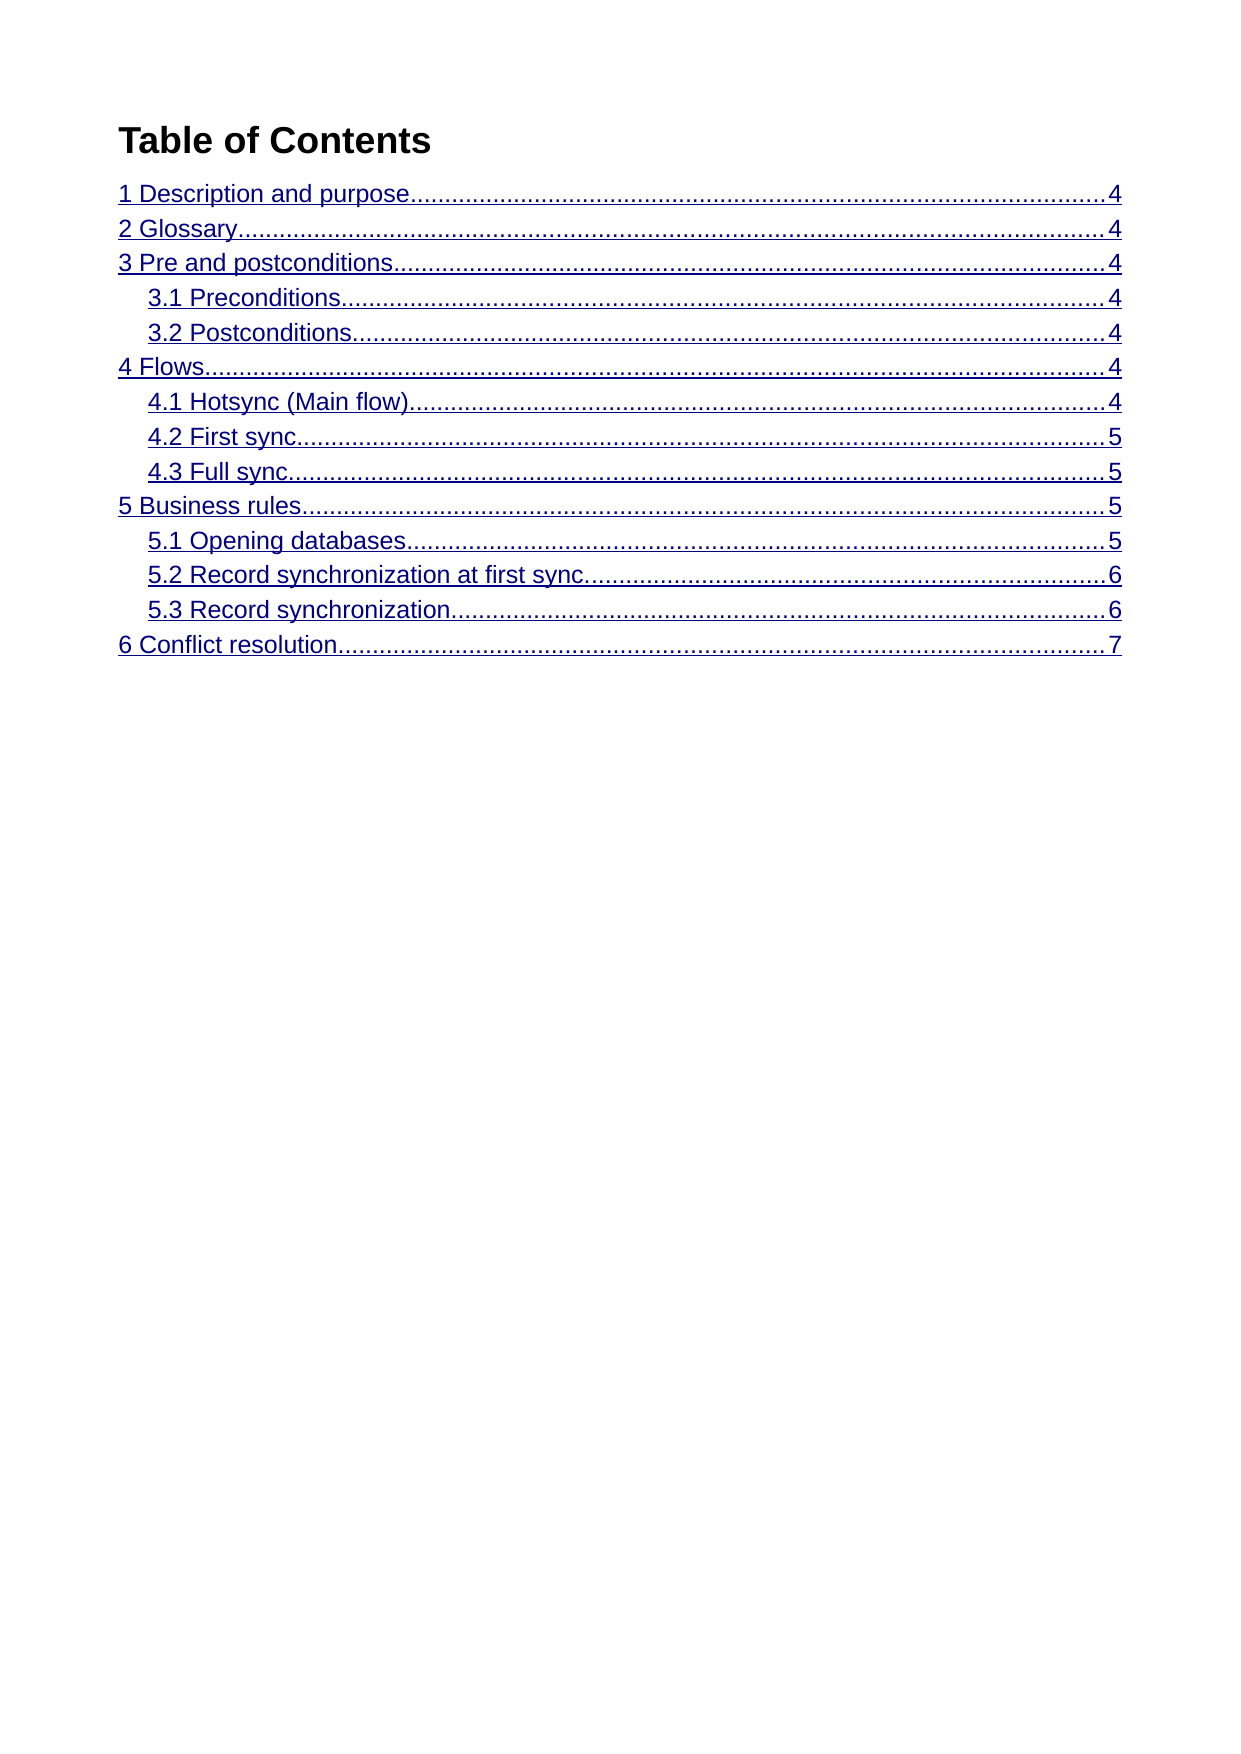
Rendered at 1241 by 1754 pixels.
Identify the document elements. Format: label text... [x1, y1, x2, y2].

text 5.1 Opening databases 5 [148, 526, 1122, 551]
text 6 Conflict resolution 7 [118, 630, 1122, 655]
text 3.1 Preconditions 4 [148, 283, 1122, 308]
text 5.2 Record synchronization at first sync. 6 [148, 561, 1122, 585]
text 3.2 Postconditions 4 [148, 318, 1122, 343]
text 2 Glossary 4 [118, 214, 1122, 239]
text 5 Business rules 5 [118, 491, 1122, 516]
text 5.3 Record synchronization 6 [148, 595, 1122, 620]
title Table of Contents [118, 118, 1122, 161]
text 3 Pre and postconditions 4 [118, 248, 1122, 273]
text 4.2 First sync 5 [148, 422, 1122, 447]
text 1 Description and purpose 4 [118, 179, 1122, 204]
text 4.3 Full sync 5 [148, 456, 1122, 481]
text 4.1 Hotsync (Main flow) 4 [148, 387, 1122, 412]
text 4 Flows 4 [118, 352, 1122, 377]
